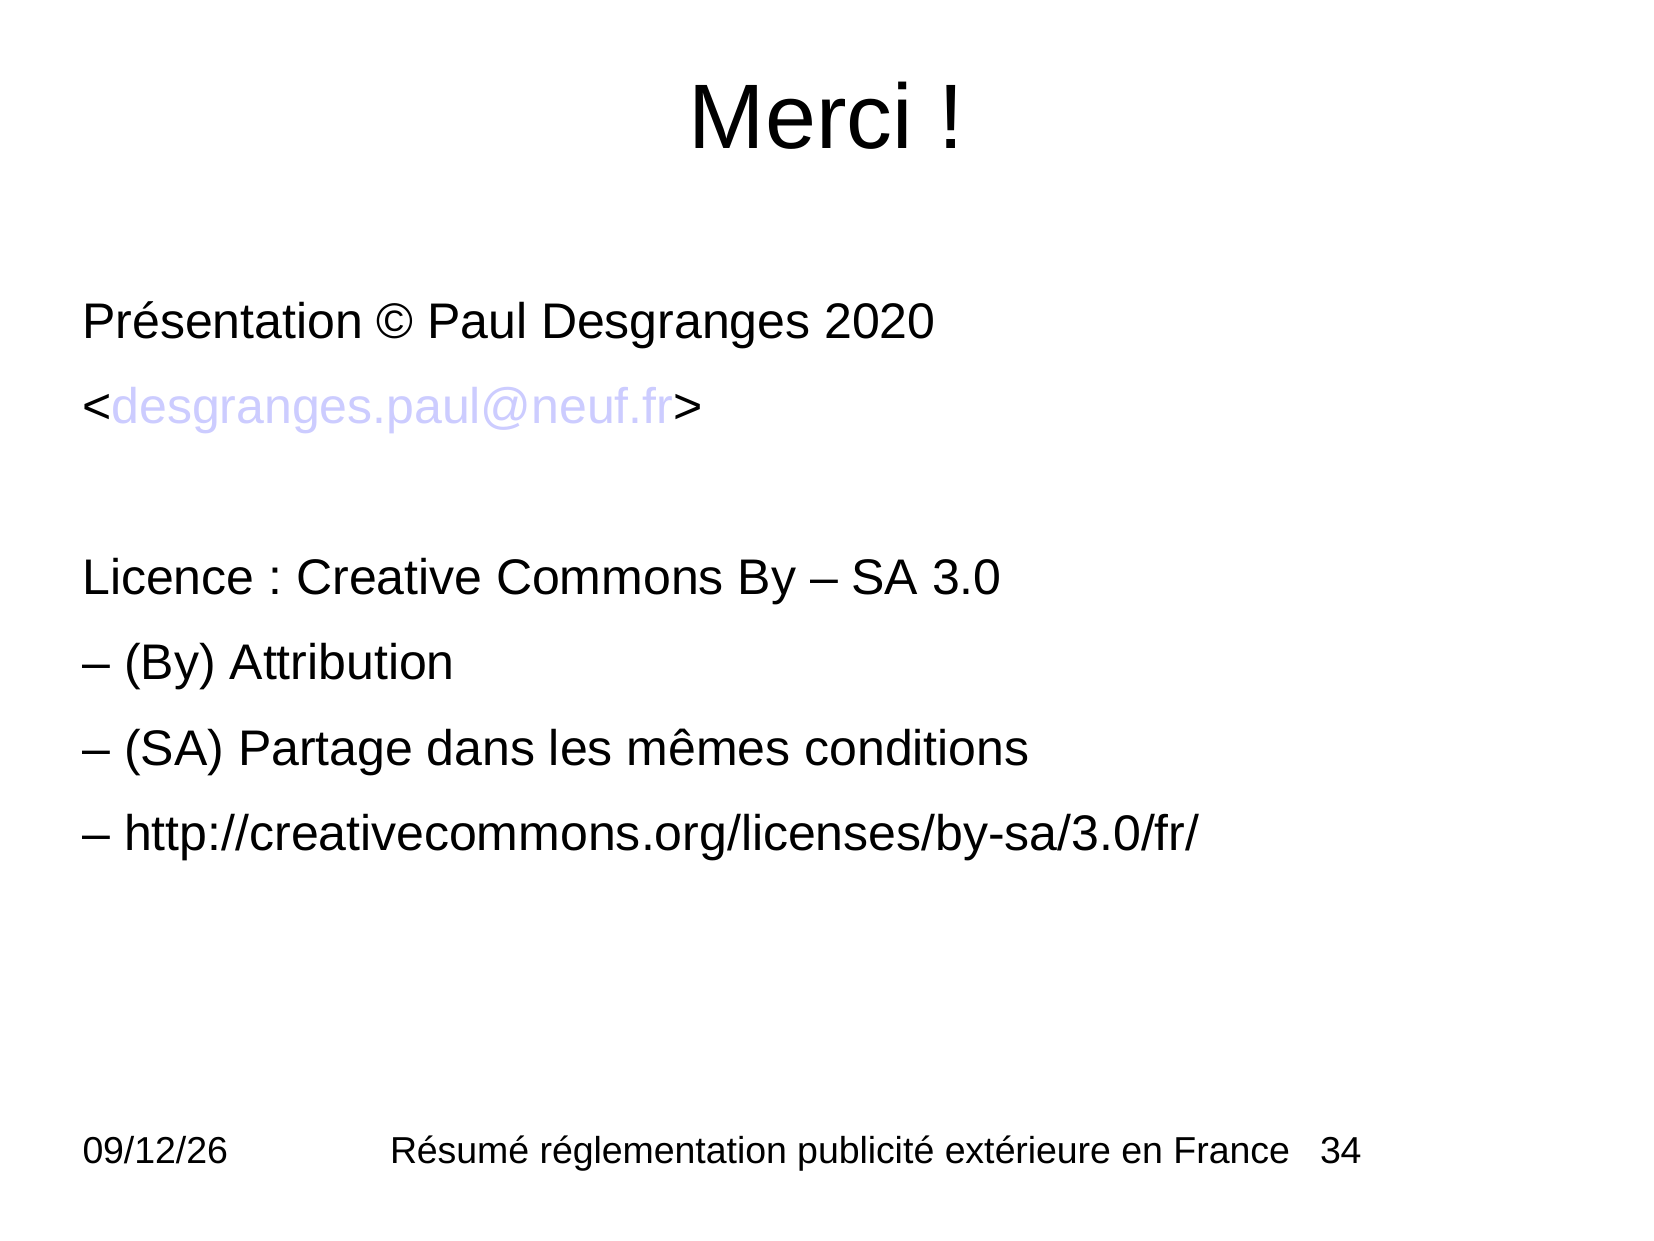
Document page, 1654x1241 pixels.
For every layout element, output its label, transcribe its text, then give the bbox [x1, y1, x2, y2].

title Merci ! [82, 49, 1571, 180]
list Présentation © Paul Desgranges 2020 <desgranges.paul@neuf.fr> Licence : Creative Commons By – SA 3.0 – (By) Attribution – (SA) Partage dans les mêmes conditions – http://creativecommons.org/licenses/by-sa/3.0/fr/ [82, 290, 1571, 1010]
